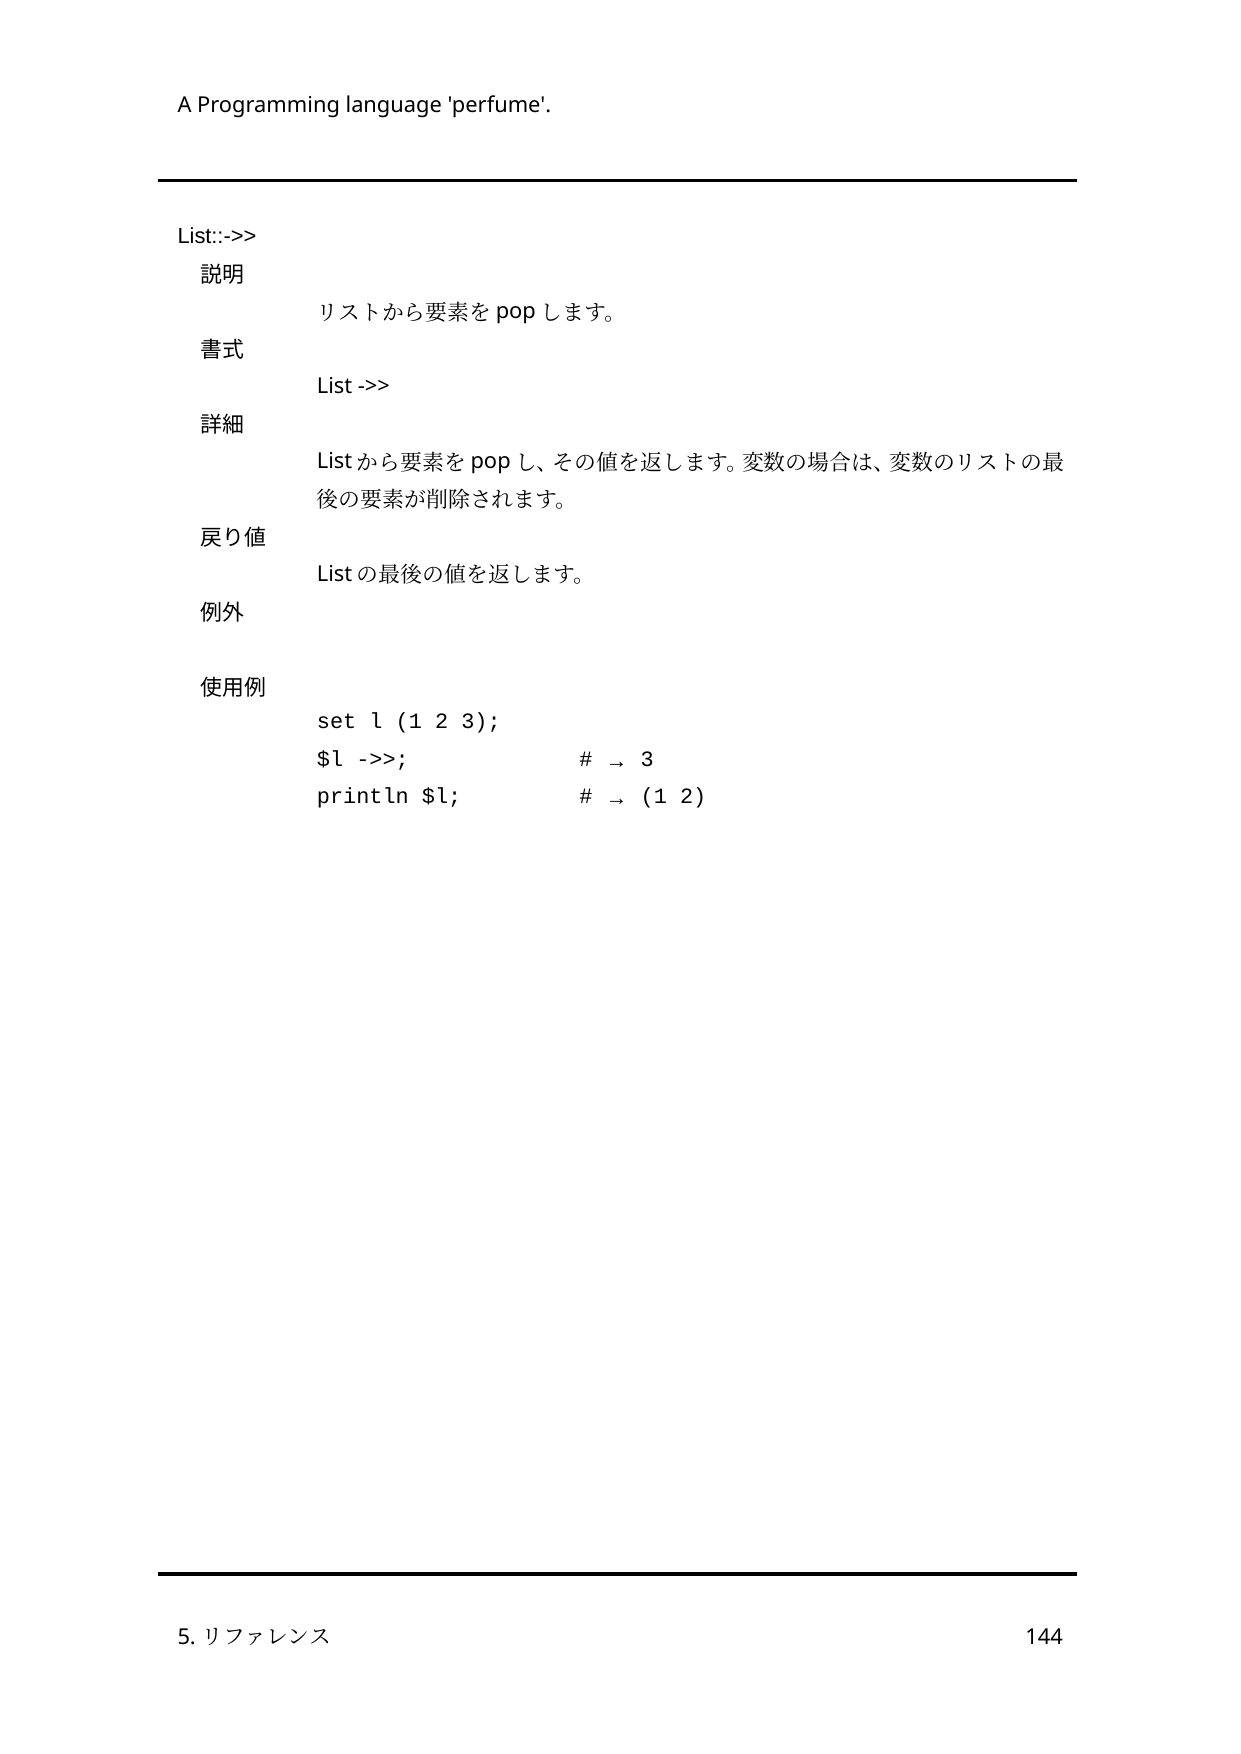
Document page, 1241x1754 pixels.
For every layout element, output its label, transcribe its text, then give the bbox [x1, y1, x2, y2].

table_cell 詳細 [200, 404, 317, 517]
table_cell Listから要素をpopし、その値を返します。変数の場合は、変数のリストの最後の要素が削除されます。 [317, 404, 1063, 517]
table_cell Listの最後の値を返します。 [317, 517, 1063, 592]
table_header リストから要素をpopします。 [317, 254, 1063, 329]
table_header 説明 [200, 254, 317, 329]
table_cell set l (1 2 3); $l ->>; # → 3 println $l; # → (1 2) [317, 667, 1063, 817]
subtitle List::->> [177, 217, 1063, 254]
table_cell 書式 [200, 329, 317, 404]
table_cell 戻り値 [200, 517, 317, 592]
table_cell List ->> [317, 329, 1063, 404]
table_cell 使用例 [200, 667, 317, 817]
table_cell 例外 [200, 592, 317, 667]
table_cell [317, 592, 1063, 667]
